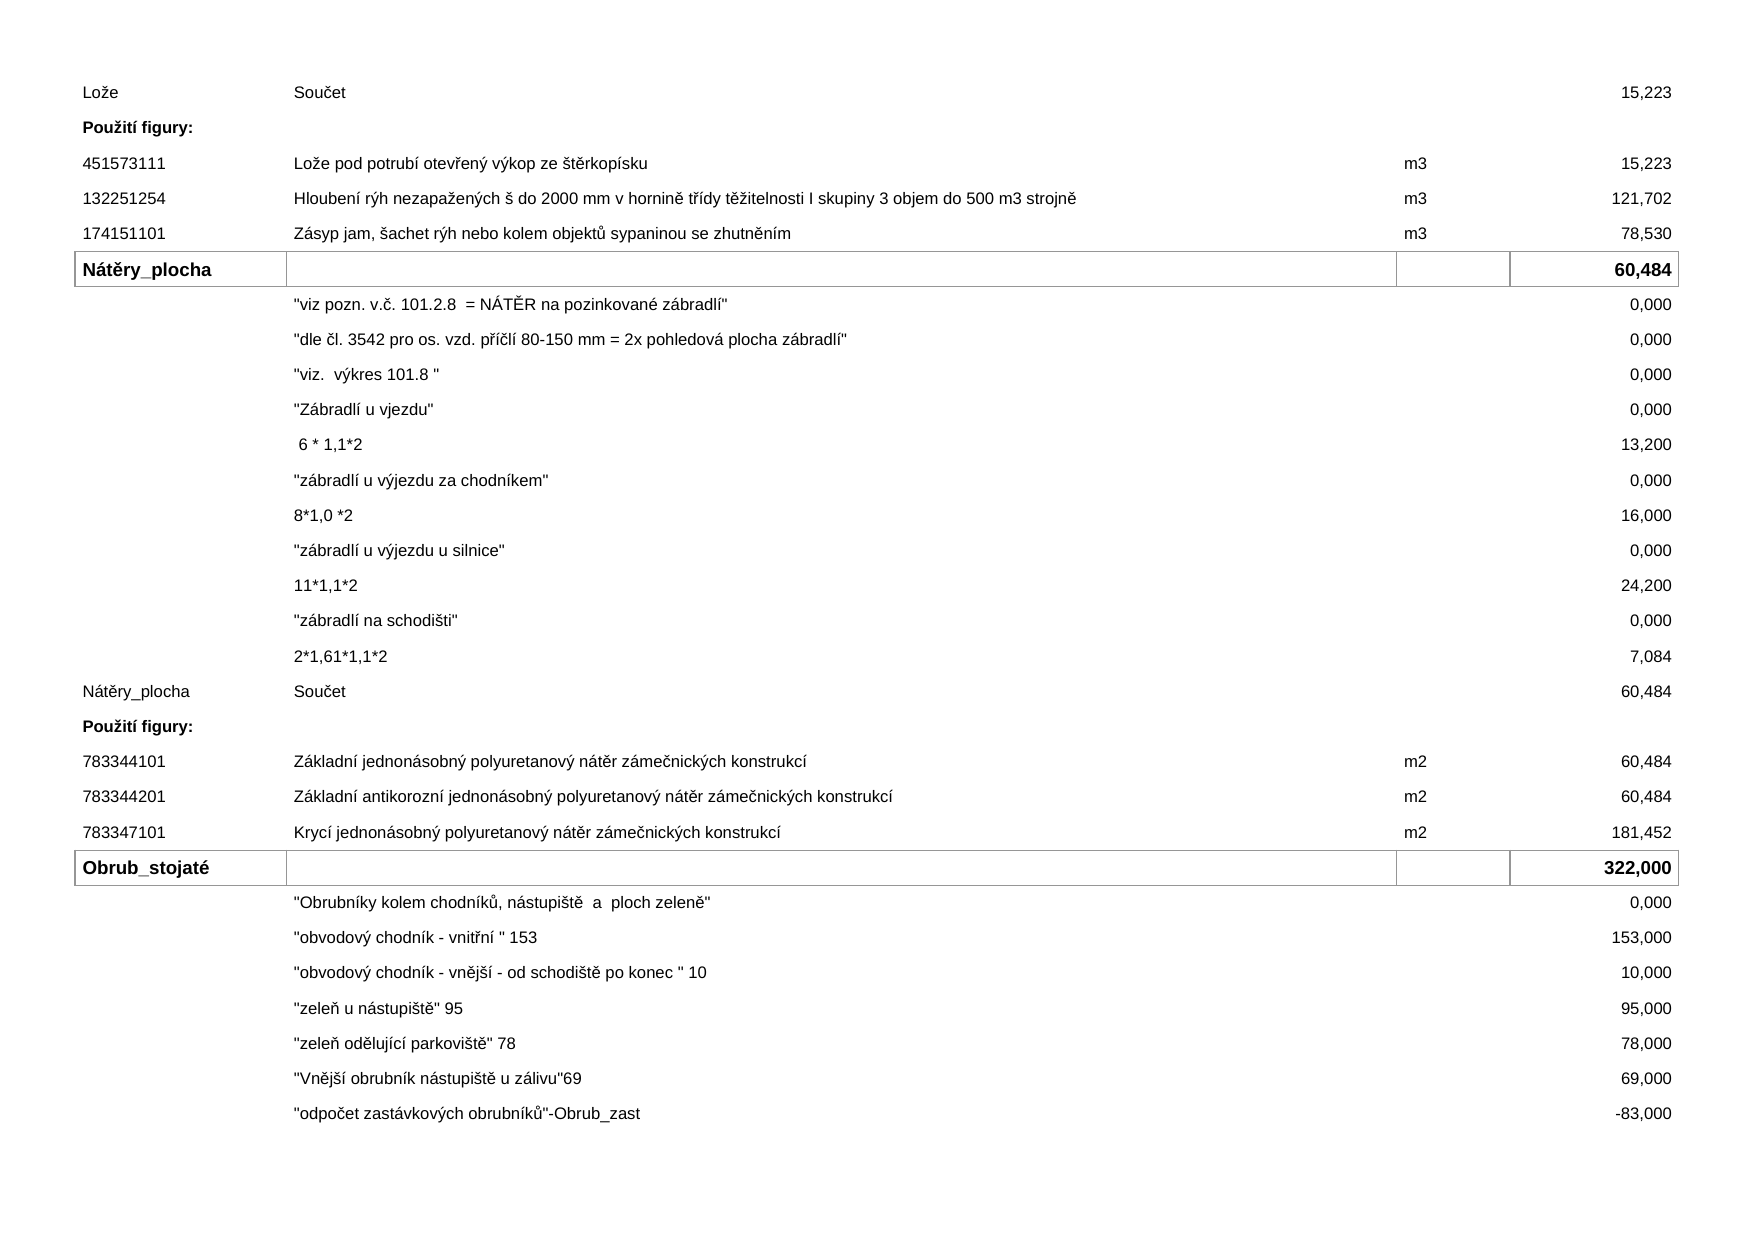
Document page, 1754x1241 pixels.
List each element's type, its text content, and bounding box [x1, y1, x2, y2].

table_cell 121,702 [1510, 181, 1679, 216]
table_cell Obrub_stojaté [76, 851, 286, 885]
table_cell [1397, 462, 1510, 497]
table_cell 783347101 [75, 814, 286, 849]
table_cell 69,000 [1510, 1061, 1679, 1096]
table_cell 78,000 [1510, 1026, 1679, 1061]
table_cell 0,000 [1510, 462, 1679, 497]
table_cell [1397, 886, 1510, 920]
table_cell 8*1,0 *2 [286, 498, 1397, 533]
table_cell [75, 990, 286, 1026]
table_cell 13,200 [1510, 427, 1679, 462]
table_cell m3 [1397, 181, 1510, 216]
table_cell [1397, 321, 1510, 357]
table_cell 10,000 [1510, 955, 1679, 990]
table_cell Hloubení rýh nezapažených š do 2000 mm v hornině třídy těžitelnosti I skupiny 3 objem do 500 m3 strojně [286, 181, 1397, 216]
table_cell 16,000 [1510, 498, 1679, 533]
table_cell "zábradlí u výjezdu za chodníkem" [286, 462, 1397, 497]
table_cell [286, 110, 1397, 145]
table_cell [75, 955, 286, 990]
table_cell [1397, 990, 1510, 1026]
table_cell [1397, 75, 1510, 110]
table_cell m2 [1397, 779, 1510, 814]
table_cell [1510, 110, 1679, 145]
table_cell "obvodový chodník - vnitřní " 153 [286, 920, 1397, 955]
table_cell [1397, 568, 1510, 603]
table_cell "zábradlí u výjezdu u silnice" [286, 533, 1397, 568]
table_cell [1397, 603, 1510, 638]
table_cell 78,530 [1510, 216, 1679, 251]
table_cell 0,000 [1510, 886, 1679, 920]
table_cell m2 [1397, 814, 1510, 849]
table_cell "viz. výkres 101.8 " [286, 357, 1397, 392]
table_cell 15,223 [1510, 75, 1679, 110]
table_cell 15,223 [1510, 145, 1679, 181]
table_cell "dle čl. 3542 pro os. vzd. příčlí 80-150 mm = 2x pohledová plocha zábradlí" [286, 321, 1397, 357]
table_cell 0,000 [1510, 603, 1679, 638]
table_cell [1397, 533, 1510, 568]
table_cell [1397, 392, 1510, 427]
table_cell [75, 886, 286, 920]
table_cell [75, 498, 286, 533]
table_cell 7,084 [1510, 638, 1679, 673]
table_cell [75, 1096, 286, 1131]
table_cell 95,000 [1510, 990, 1679, 1026]
table_cell "zeleň u nástupiště" 95 [286, 990, 1397, 1026]
table_cell [1397, 920, 1510, 955]
table_cell "zeleň odělující parkoviště" 78 [286, 1026, 1397, 1061]
table_cell 24,200 [1510, 568, 1679, 603]
table_cell [1397, 1026, 1510, 1061]
table_cell m3 [1397, 216, 1510, 251]
table_cell 132251254 [75, 181, 286, 216]
table_cell 11*1,1*2 [286, 568, 1397, 603]
table_cell Součet [286, 75, 1397, 110]
table_cell [1397, 357, 1510, 392]
table_cell "Zábradlí u vjezdu" [286, 392, 1397, 427]
table_cell Lože [75, 75, 286, 110]
table_cell "obvodový chodník - vnější - od schodiště po konec " 10 [286, 955, 1397, 990]
table_cell Lože pod potrubí otevřený výkop ze štěrkopísku [286, 145, 1397, 181]
table_cell 0,000 [1510, 533, 1679, 568]
table_cell [75, 638, 286, 673]
table_cell Nátěry_plocha [75, 674, 286, 709]
table_cell [1397, 252, 1509, 286]
table_cell [75, 568, 286, 603]
table_cell "Vnější obrubník nástupiště u zálivu"69 [286, 1061, 1397, 1096]
table_cell [75, 1026, 286, 1061]
table_cell [75, 321, 286, 357]
table_cell "zábradlí na schodišti" [286, 603, 1397, 638]
table_cell Základní jednonásobný polyuretanový nátěr zámečnických konstrukcí [286, 744, 1397, 779]
table_cell m2 [1397, 744, 1510, 779]
table_cell [1510, 709, 1679, 744]
table_cell 0,000 [1510, 321, 1679, 357]
table_cell Zásyp jam, šachet rýh nebo kolem objektů sypaninou se zhutněním [286, 216, 1397, 251]
table_cell 181,452 [1510, 814, 1679, 849]
table_cell [75, 533, 286, 568]
table_cell 0,000 [1510, 357, 1679, 392]
table_cell Použití figury: [75, 110, 286, 145]
table_cell [75, 392, 286, 427]
table_cell Použití figury: [75, 709, 286, 744]
table_cell [75, 427, 286, 462]
table_cell [75, 603, 286, 638]
table_cell [287, 851, 1396, 885]
table_cell 174151101 [75, 216, 286, 251]
table_cell "odpočet zastávkových obrubníků"-Obrub_zast [286, 1096, 1397, 1131]
table_cell 451573111 [75, 145, 286, 181]
table_cell 322,000 [1511, 851, 1678, 885]
table_cell [1397, 638, 1510, 673]
table_cell [1397, 674, 1510, 709]
table_cell [75, 462, 286, 497]
table_cell Nátěry_plocha [76, 252, 286, 286]
table_cell [1397, 1061, 1510, 1096]
table_cell "Obrubníky kolem chodníků, nástupiště a ploch zeleně" [286, 886, 1397, 920]
table_cell [1397, 851, 1509, 885]
table_cell Krycí jednonásobný polyuretanový nátěr zámečnických konstrukcí [286, 814, 1397, 849]
table_cell 60,484 [1511, 252, 1678, 286]
table_cell 6 * 1,1*2 [286, 427, 1397, 462]
table_cell 783344101 [75, 744, 286, 779]
table_cell [75, 920, 286, 955]
table_cell [1397, 955, 1510, 990]
table_cell [286, 709, 1397, 744]
table_cell Součet [286, 674, 1397, 709]
table_cell [287, 252, 1396, 286]
table_cell 0,000 [1510, 392, 1679, 427]
table_cell [1397, 287, 1510, 321]
table_cell [75, 1061, 286, 1096]
table_cell [1397, 110, 1510, 145]
table_cell [1397, 427, 1510, 462]
table_cell "viz pozn. v.č. 101.2.8 = NÁTĚR na pozinkované zábradlí" [286, 287, 1397, 321]
table_cell Základní antikorozní jednonásobný polyuretanový nátěr zámečnických konstrukcí [286, 779, 1397, 814]
table_cell -83,000 [1510, 1096, 1679, 1131]
table_cell 153,000 [1510, 920, 1679, 955]
table_cell [1397, 498, 1510, 533]
table_cell 2*1,61*1,1*2 [286, 638, 1397, 673]
table_cell [75, 287, 286, 321]
table_cell 60,484 [1510, 674, 1679, 709]
table_cell [1397, 1096, 1510, 1131]
table_cell [1397, 709, 1510, 744]
table_cell [75, 357, 286, 392]
table_cell 60,484 [1510, 744, 1679, 779]
table_cell 0,000 [1510, 287, 1679, 321]
table_cell 60,484 [1510, 779, 1679, 814]
table_cell m3 [1397, 145, 1510, 181]
table_cell 783344201 [75, 779, 286, 814]
